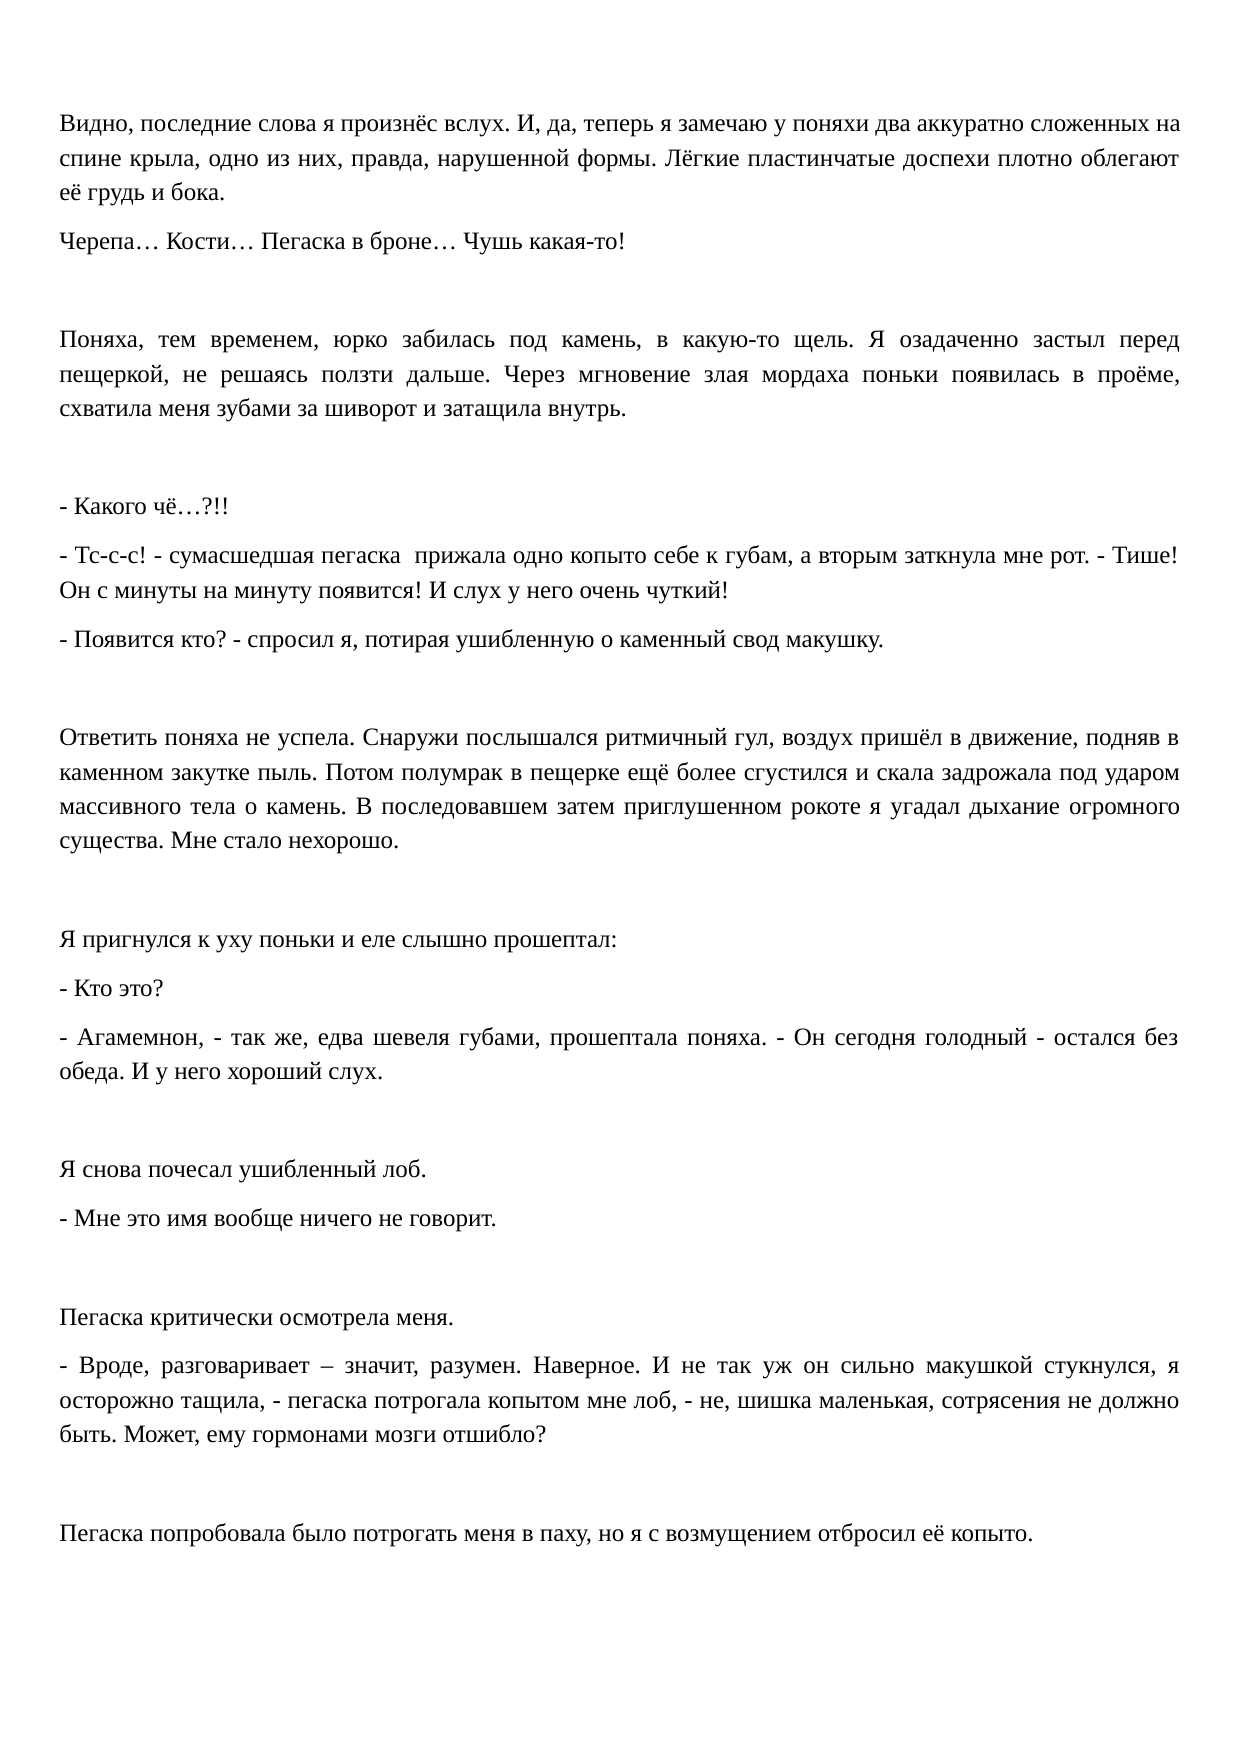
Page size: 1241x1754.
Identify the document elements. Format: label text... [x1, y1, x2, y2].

text - Какого чё…?!! [59, 491, 1181, 520]
text Черепа… Кости… Пегаска в броне… Чушь какая-то! [59, 226, 1181, 255]
text Я снова почесал ушибленный лоб. [59, 1154, 1181, 1183]
text - Появится кто? - спросил я, потирая ушибленную о каменный свод макушку. [59, 624, 1181, 653]
text - Тс-с-с! - сумасшедшая пегаска прижала одно копыто себе к губам, а вторым заткнула мне рот. - Тише! Он с минуты на минуту появится! И слух у него очень чуткий! [59, 540, 1181, 604]
text - Вроде, разговаривает – значит, разумен. Наверное. И не так уж он сильно макушкой стукнулся, я осторожно тащила, - пегаска потрогала копытом мне лоб, - не, шишка маленькая, сотрясения не должно быть. Может, ему гормонами мозги отшибло? [59, 1351, 1181, 1448]
text - Агамемнон, - так же, едва шевеля губами, прошептала поняха. - Он сегодня голодный - остался без обеда. И у него хороший слух. [59, 1022, 1181, 1085]
text Пегаска попробовала было потрогать меня в паху, но я с возмущением отбросил её копыто. [59, 1518, 1181, 1546]
text Я пригнулся к уху поньки и еле слышно прошептал: [59, 924, 1181, 952]
text - Кто это? [59, 973, 1181, 1001]
text Ответить поняха не успела. Снаружи послышался ритмичный гул, воздух пришёл в движение, подняв в каменном закутке пыль. Потом полумрак в пещерке ещё более сгустился и скала задрожала под ударом массивного тела о камень. В последовавшем затем приглушенном рокоте я угадал дыхание огромного существа. Мне стало нехорошо. [59, 722, 1181, 854]
text Пегаска критически осмотрела меня. [59, 1302, 1181, 1330]
text - Мне это имя вообще ничего не говорит. [59, 1203, 1181, 1232]
text Видно, последние слова я произнёс вслух. И, да, теперь я замечаю у поняхи два аккуратно сложенных на спине крыла, одно из них, правда, нарушенной формы. Лёгкие пластинчатые доспехи плотно облегают её грудь и бока. [59, 108, 1181, 206]
text Поняха, тем временем, юрко забилась под камень, в какую-то щель. Я озадаченно застыл перед пещеркой, не решаясь ползти дальше. Через мгновение злая мордаха поньки появилась в проёме, схватила меня зубами за шиворот и затащила внутрь. [59, 324, 1181, 422]
